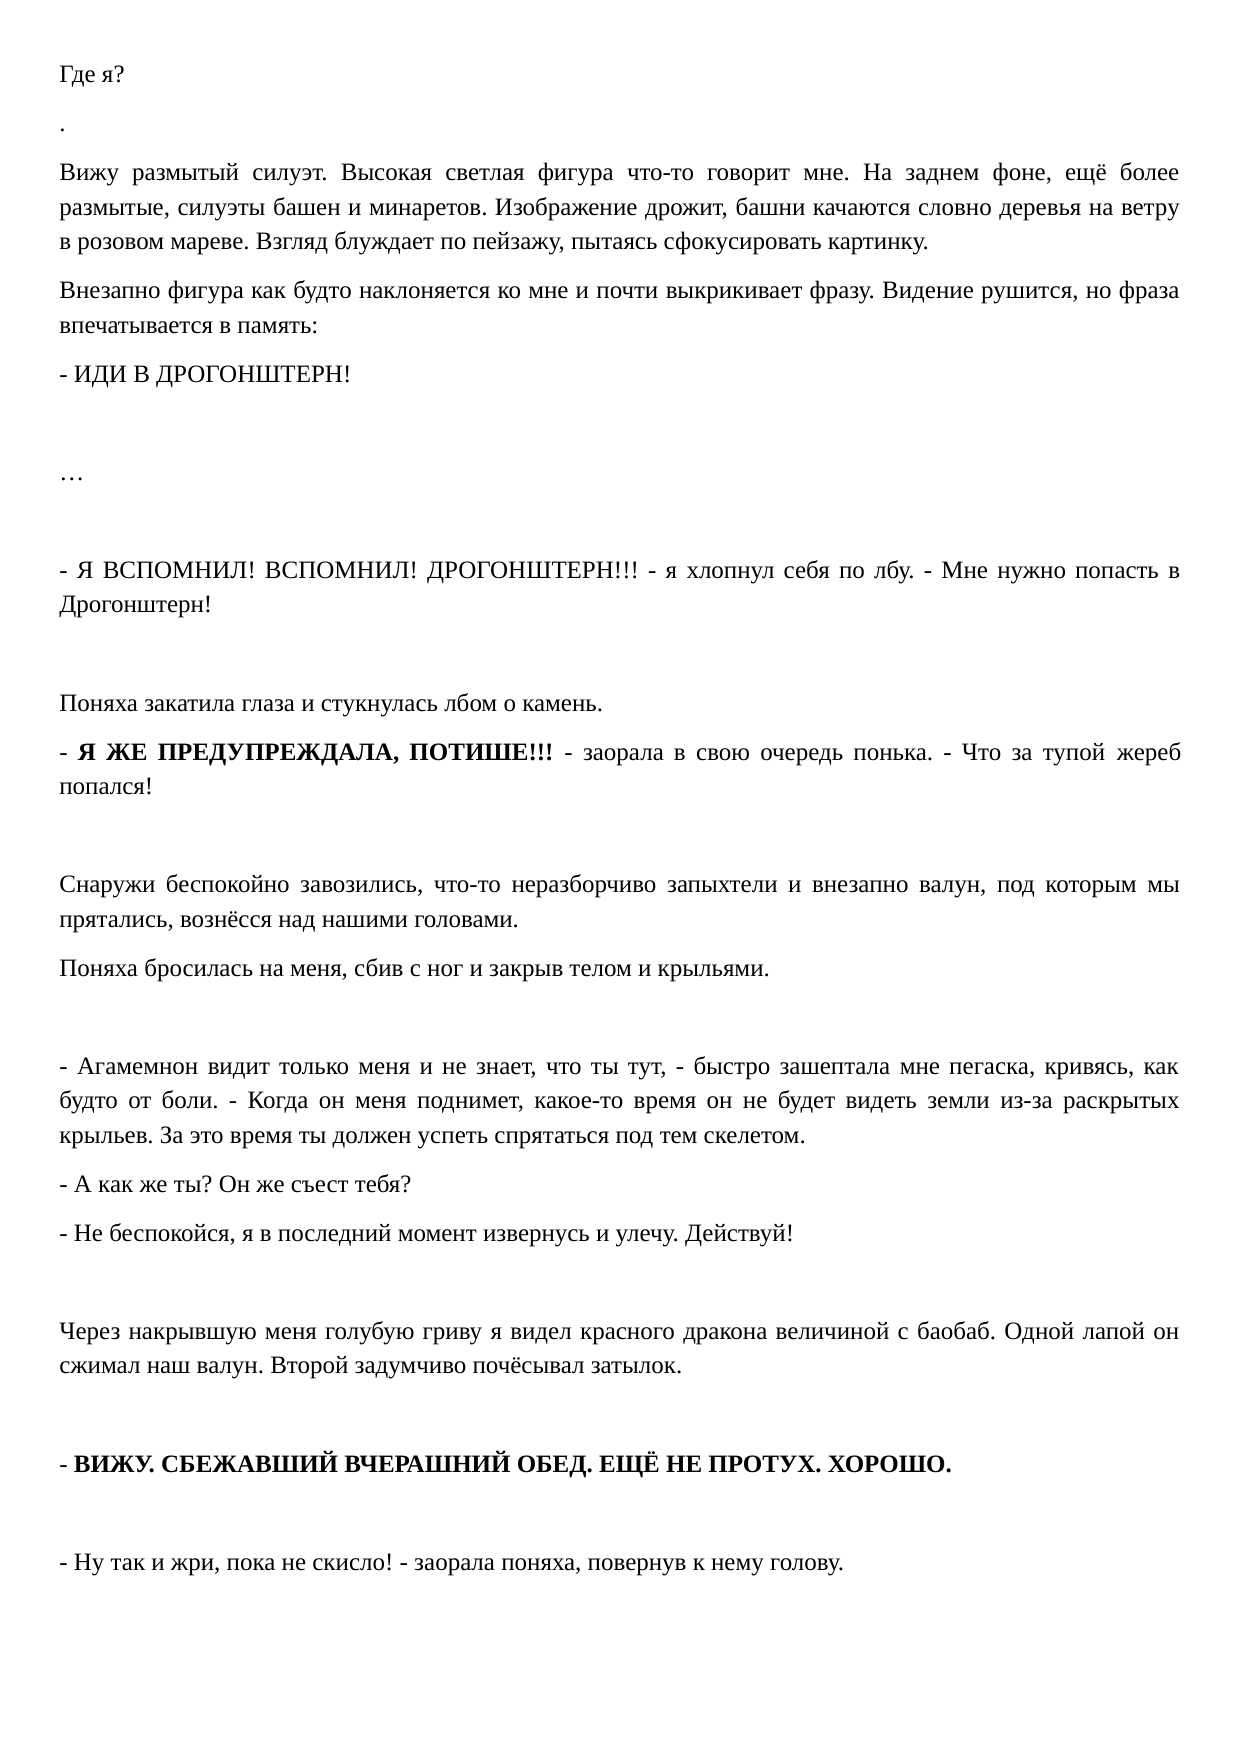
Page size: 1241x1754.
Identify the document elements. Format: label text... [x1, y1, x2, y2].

text - Ну так и жри, пока не скисло! - заорала поняха, повернув к нему голову. [59, 1547, 1181, 1576]
text - Я ЖЕ ПРЕДУПРЕЖДАЛА, ПОТИШЕ!!! - заорала в свою очередь понька. - Что за тупой жереб попался! [59, 737, 1181, 800]
text Внезапно фигура как будто наклоняется ко мне и почти выкрикивает фразу. Видение рушится, но фраза впечатывается в память: [59, 275, 1181, 338]
text . [59, 108, 1181, 137]
text … [59, 457, 1181, 486]
text Где я? [59, 59, 1181, 88]
text Вижу размытый силуэт. Высокая светлая фигура что-то говорит мне. На заднем фоне, ещё более размытые, силуэты башен и минаретов. Изображение дрожит, башни качаются словно деревья на ветру в розовом мареве. Взгляд блуждает по пейзажу, пытаясь сфокусировать картинку. [59, 157, 1181, 255]
text - ВИЖУ. СБЕЖАВШИЙ ВЧЕРАШНИЙ ОБЕД. ЕЩЁ НЕ ПРОТУХ. ХОРОШО. [59, 1449, 1181, 1477]
text Поняха закатила глаза и стукнулась лбом о камень. [59, 688, 1181, 716]
text Поняха бросилась на меня, сбив с ног и закрыв телом и крыльями. [59, 953, 1181, 982]
text Снаружи беспокойно завозились, что-то неразборчиво запыхтели и внезапно валун, под которым мы прятались, вознёсся над нашими головами. [59, 869, 1181, 932]
text - Не беспокойся, я в последний момент извернусь и улечу. Действуй! [59, 1218, 1181, 1247]
text - ИДИ В ДРОГОНШТЕРН! [59, 359, 1181, 387]
text - Я ВСПОМНИЛ! ВСПОМНИЛ! ДРОГОНШТЕРН!!! - я хлопнул себя по лбу. - Мне нужно попасть в Дрогонштерн! [59, 555, 1181, 618]
text Через накрывшую меня голубую гриву я видел красного дракона величиной с баобаб. Одной лапой он сжимал наш валун. Второй задумчиво почёсывал затылок. [59, 1316, 1181, 1379]
text - А как же ты? Он же съест тебя? [59, 1169, 1181, 1198]
text - Агамемнон видит только меня и не знает, что ты тут, - быстро зашептала мне пегаска, кривясь, как будто от боли. - Когда он меня поднимет, какое-то время он не будет видеть земли из-за раскрытых крыльев. За это время ты должен успеть спрятаться под тем скелетом. [59, 1051, 1181, 1149]
